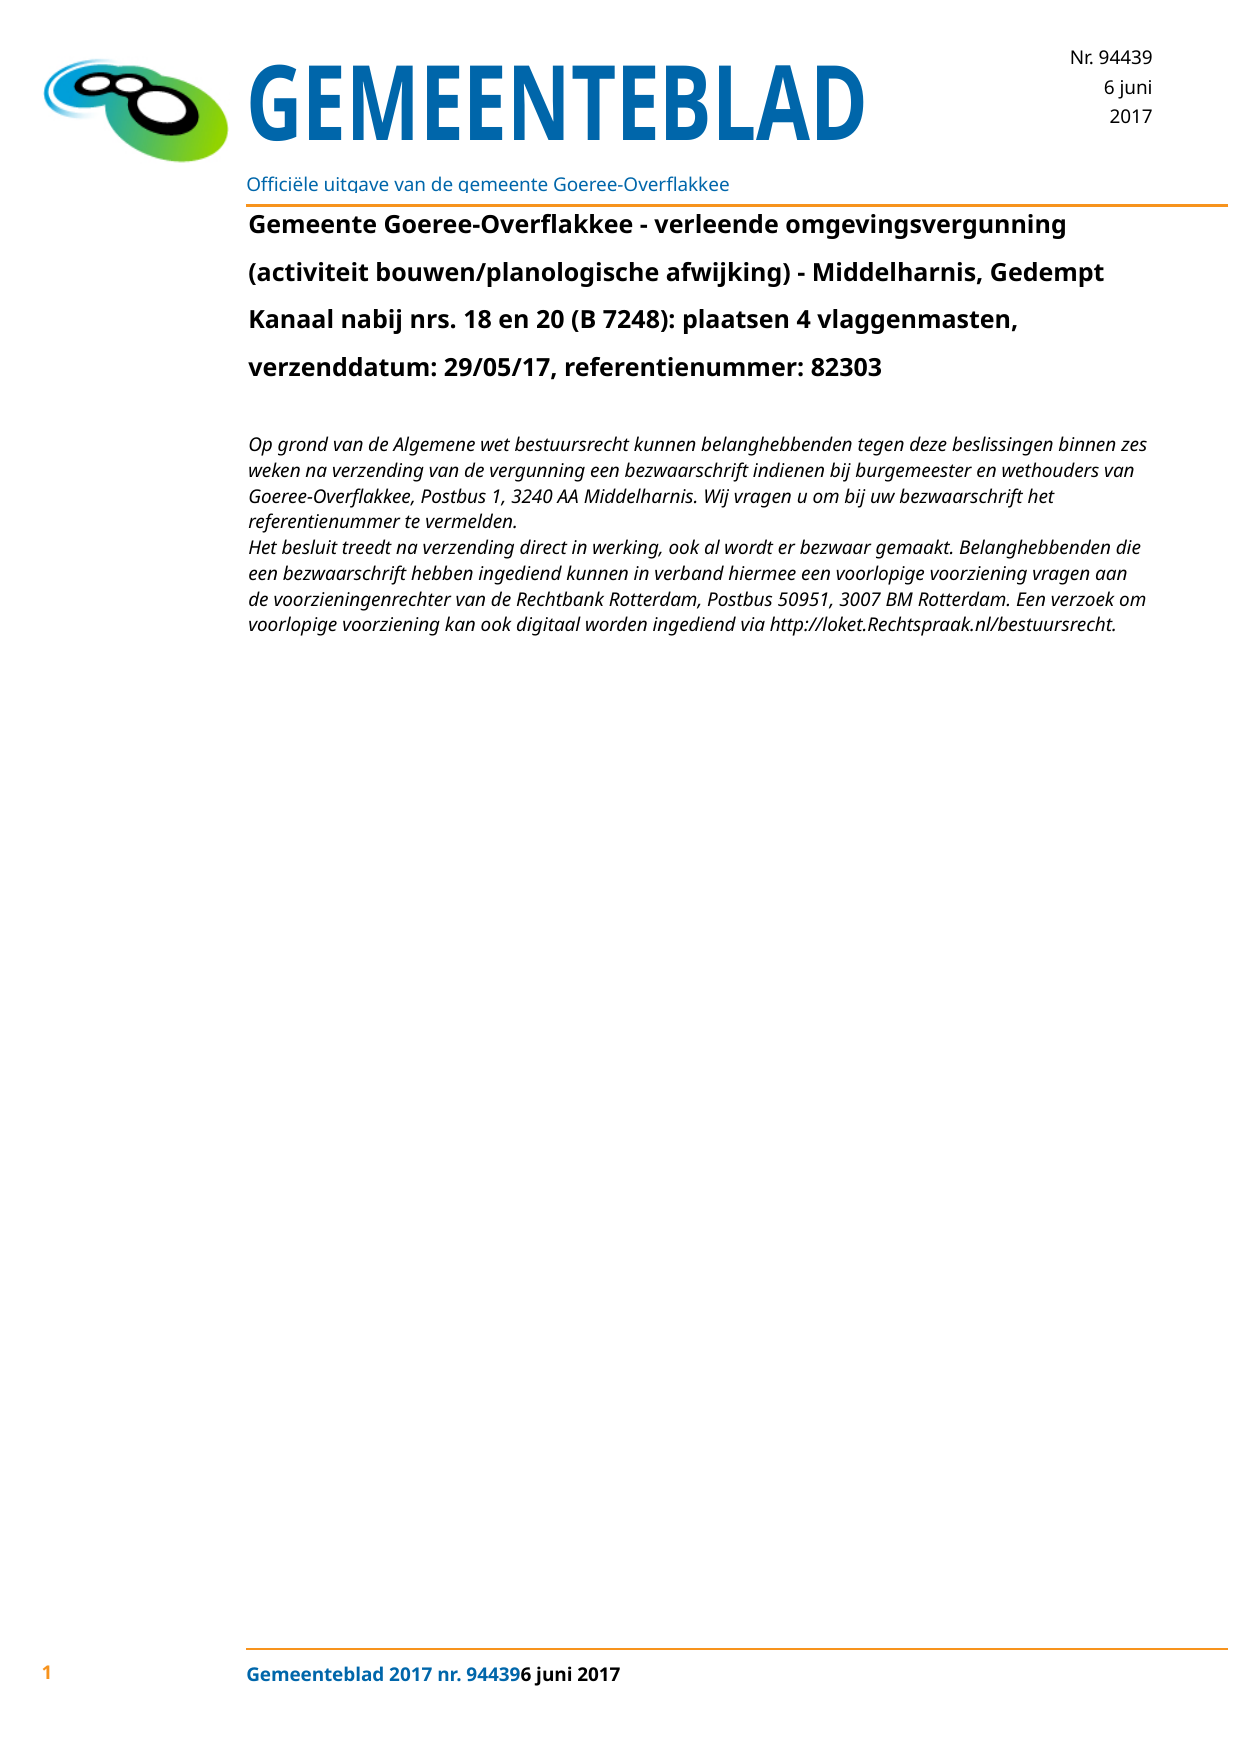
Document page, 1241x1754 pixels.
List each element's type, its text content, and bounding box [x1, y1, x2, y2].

text Op grond van de Algemene wet bestuursrecht kunnen belanghebbenden tegen deze beslissingen binnen zes weken na verzending van de vergunning een bezwaarschrift indienen bij burgemeester en wethouders van Goeree-Overflakkee, Postbus 1, 3240 AA Middelharnis. Wij vragen u om bij uw bezwaarschrift het referentienummer te vermelden. [248, 431, 1152, 534]
text Gemeente Goeree-Overflakkee - verleende omgevingsvergunning (activiteit bouwen/planologische afwijking) - Middelharnis, Gedempt Kanaal nabij nrs. 18 en 20 (B 7248): plaatsen 4 vlaggenmasten, verzenddatum: 29/05/17, referentienummer: 82303 [248, 207, 1152, 384]
picture [41, 47, 231, 172]
text Het besluit treedt na verzending direct in werking, ook al wordt er bezwaar gemaakt. Belanghebbenden die een bezwaarschrift hebben ingediend kunnen in verband hiermee een voorlopige voorziening vragen aan de voorzieningenrechter van de Rechtbank Rotterdam, Postbus 50951, 3007 BM Rotterdam. Een verzoek om voorlopige voorziening kan ook digitaal worden ingediend via http://loket.Rechtspraak.nl/bestuursrecht. [248, 534, 1152, 637]
